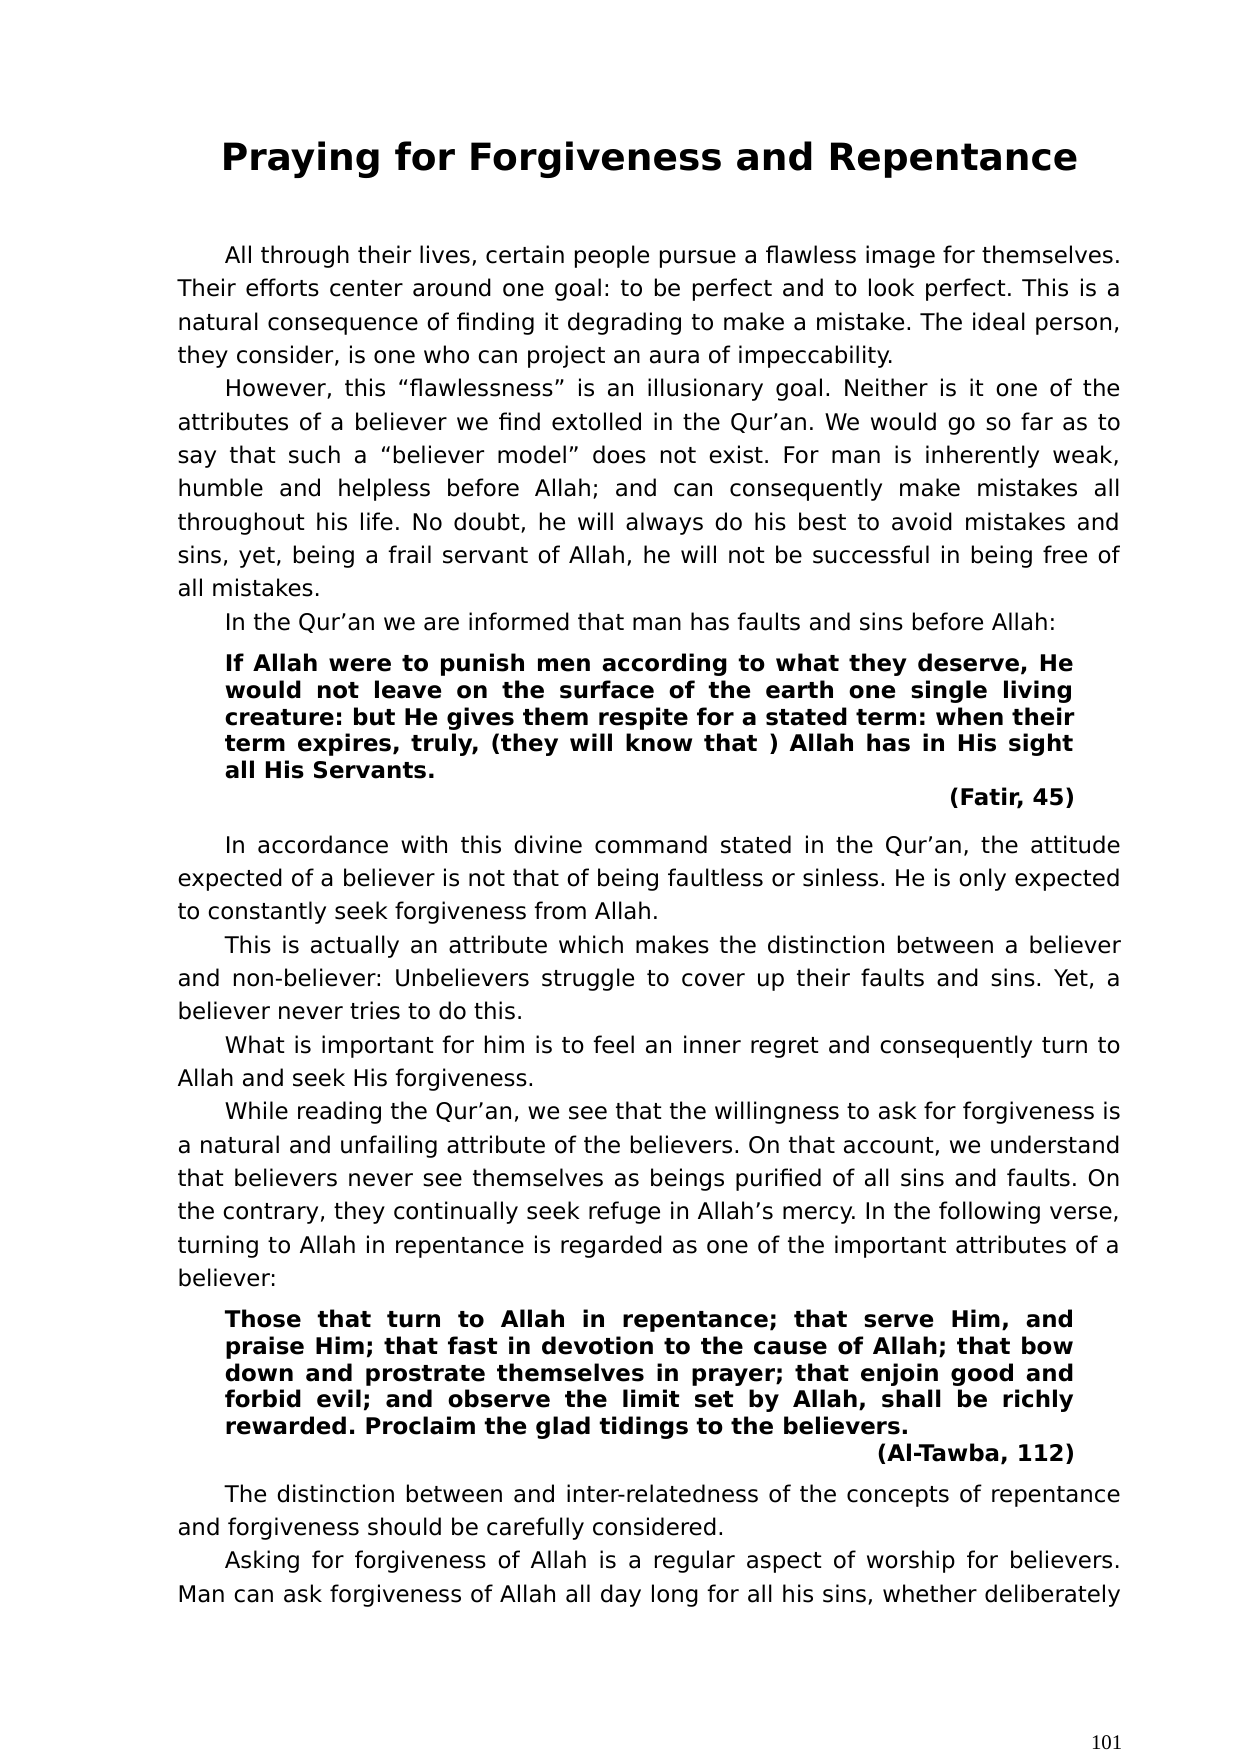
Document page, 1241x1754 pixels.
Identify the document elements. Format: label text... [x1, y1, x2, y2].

text In accordance with this divine command stated in the Qur’an, the attitude expected of a believer is not that of being faultless or sinless. He is only expected to constantly seek forgiveness from Allah. [177, 825, 1122, 925]
text In the Qur’an we are informed that man has faults and sins before Allah: [177, 602, 1122, 636]
text Praying for Forgiveness and Repentance [177, 136, 1122, 179]
text Those that turn to Allah in repentance; that serve Him, and praise Him; that fast in devotion to the cause of Allah; that bow down and prostrate themselves in prayer; that enjoin good and forbid evil; and observe the limit set by Allah, shall be richly rewarded. proclaim the glad tidings to the believers. [224, 1307, 1075, 1440]
text What is important for him is to feel an inner regret and consequently turn to Allah and seek His forgiveness. [177, 1025, 1122, 1092]
text The distinction between and inter-relatedness of the concepts of repentance and forgiveness should be carefully considered. [177, 1474, 1122, 1541]
text All through their lives, certain people pursue a flawless image for themselves. Their efforts center around one goal: to be perfect and to look perfect. This is a natural consequence of finding it degrading to make a mistake. The ideal person, they consider, is one who can project an aura of impeccability. [177, 236, 1122, 369]
text While reading the Qur’an, we see that the willingness to ask for forgiveness is a natural and unfailing attribute of the believers. On that account, we understand that believers never see themselves as beings purified of all sins and faults. On the contrary, they continually seek refuge in Allah’s mercy. In the following verse, turning to Allah in repentance is regarded as one of the important attributes of a believer: [177, 1092, 1122, 1292]
text If Allah were to punish men according to what they deserve, He would not leave on the surface of the earth one single living creature: but He gives them respite for a stated term: when their term expires, truly, (they will know that ) Allah has in His sight all His Servants. [224, 650, 1075, 784]
text (Al-Tawba, 112) [224, 1440, 1075, 1467]
text (Fatir, 45) [224, 784, 1075, 810]
text This is actually an attribute which makes the distinction between a believer and non-believer: Unbelievers struggle to cover up their faults and sins. Yet, a believer never tries to do this. [177, 925, 1122, 1025]
text Asking for forgiveness of Allah is a regular aspect of worship for believers. Man can ask forgiveness of Allah all day long for all his sins, whether deliberately [177, 1541, 1122, 1607]
text However, this “flawlessness” is an illusionary goal. Neither is it one of the attributes of a believer we find extolled in the Qur’an. We would go so far as to say that such a “believer model” does not exist. For man is inherently weak, humble and helpless before Allah; and can consequently make mistakes all throughout his life. No doubt, he will always do his best to avoid mistakes and sins, yet, being a frail servant of Allah, he will not be successful in being free of all mistakes. [177, 369, 1122, 602]
